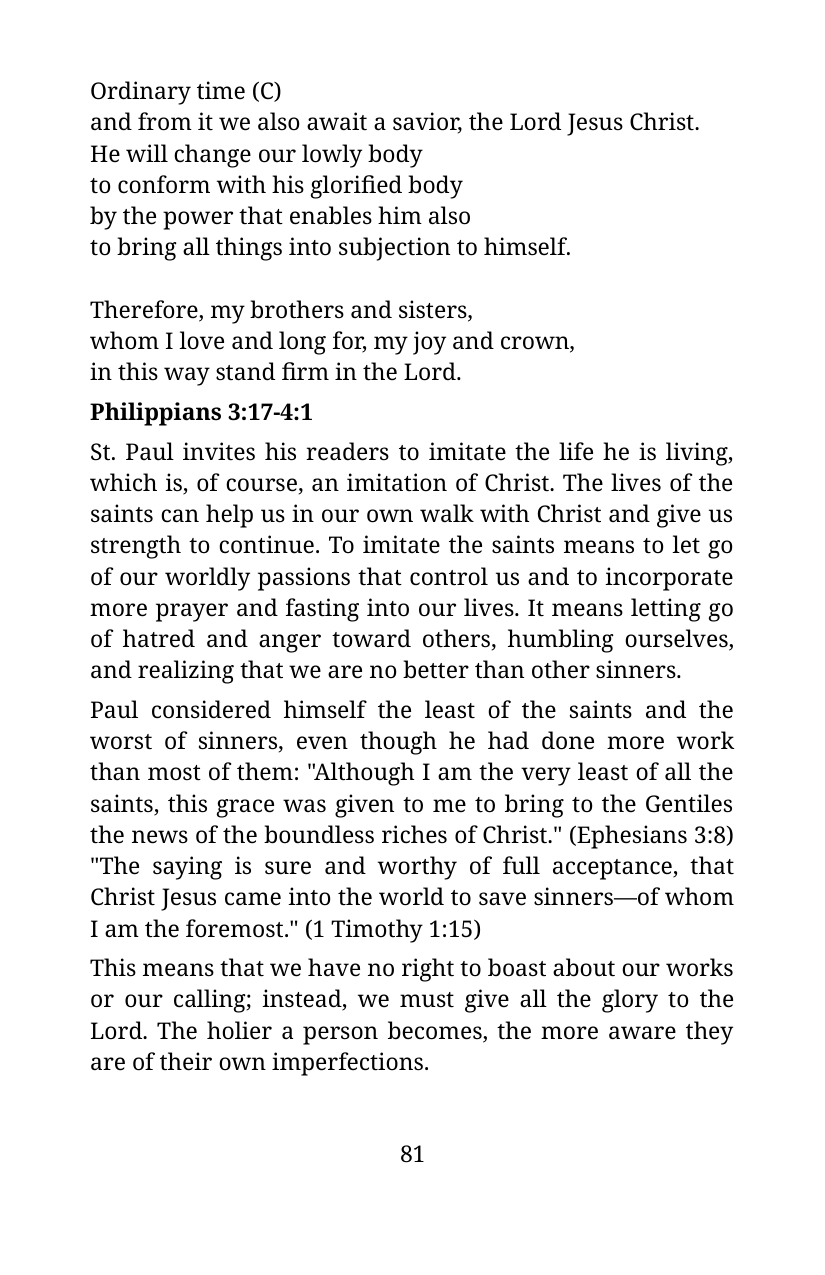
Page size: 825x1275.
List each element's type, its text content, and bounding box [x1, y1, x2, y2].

text St. Paul invites his readers to imitate the life he is living, which is, of course, an imitation of Christ. The lives of the saints can help us in our own walk with Christ and give us strength to continue. To imitate the saints means to let go of our worldly passions that control us and to incorporate more prayer and fasting into our lives. It means letting go of hatred and anger toward others, humbling ourselves, and realizing that we are no better than other sinners. [90, 435, 735, 685]
text Paul considered himself the least of the saints and the worst of sinners, even though he had done more work than most of them: "Although I am the very least of all the saints, this grace was given to me to bring to the Gentiles the news of the boundless riches of Christ." (Ephesians 3:8) "The saying is sure and worthy of full acceptance, that Christ Jesus came into the world to save sinners—of whom I am the foremost." (1 Timothy 1:15) [90, 694, 735, 944]
text Philippians 3:17-4:1 [90, 396, 735, 427]
text This means that we have no right to boast about our works or our calling; instead, we must give all the glory to the Lord. The holier a person becomes, the more aware they are of their own imperfections. [90, 952, 735, 1077]
text and from it we also await a savior, the Lord Jesus Christ. He will change our lowly body to conform with his glorified body by the power that enables him also to bring all things into subjection to himself. Therefore, my brothers and sisters, whom I love and long for, my joy and crown, in this way stand firm in the Lord. [90, 106, 735, 387]
